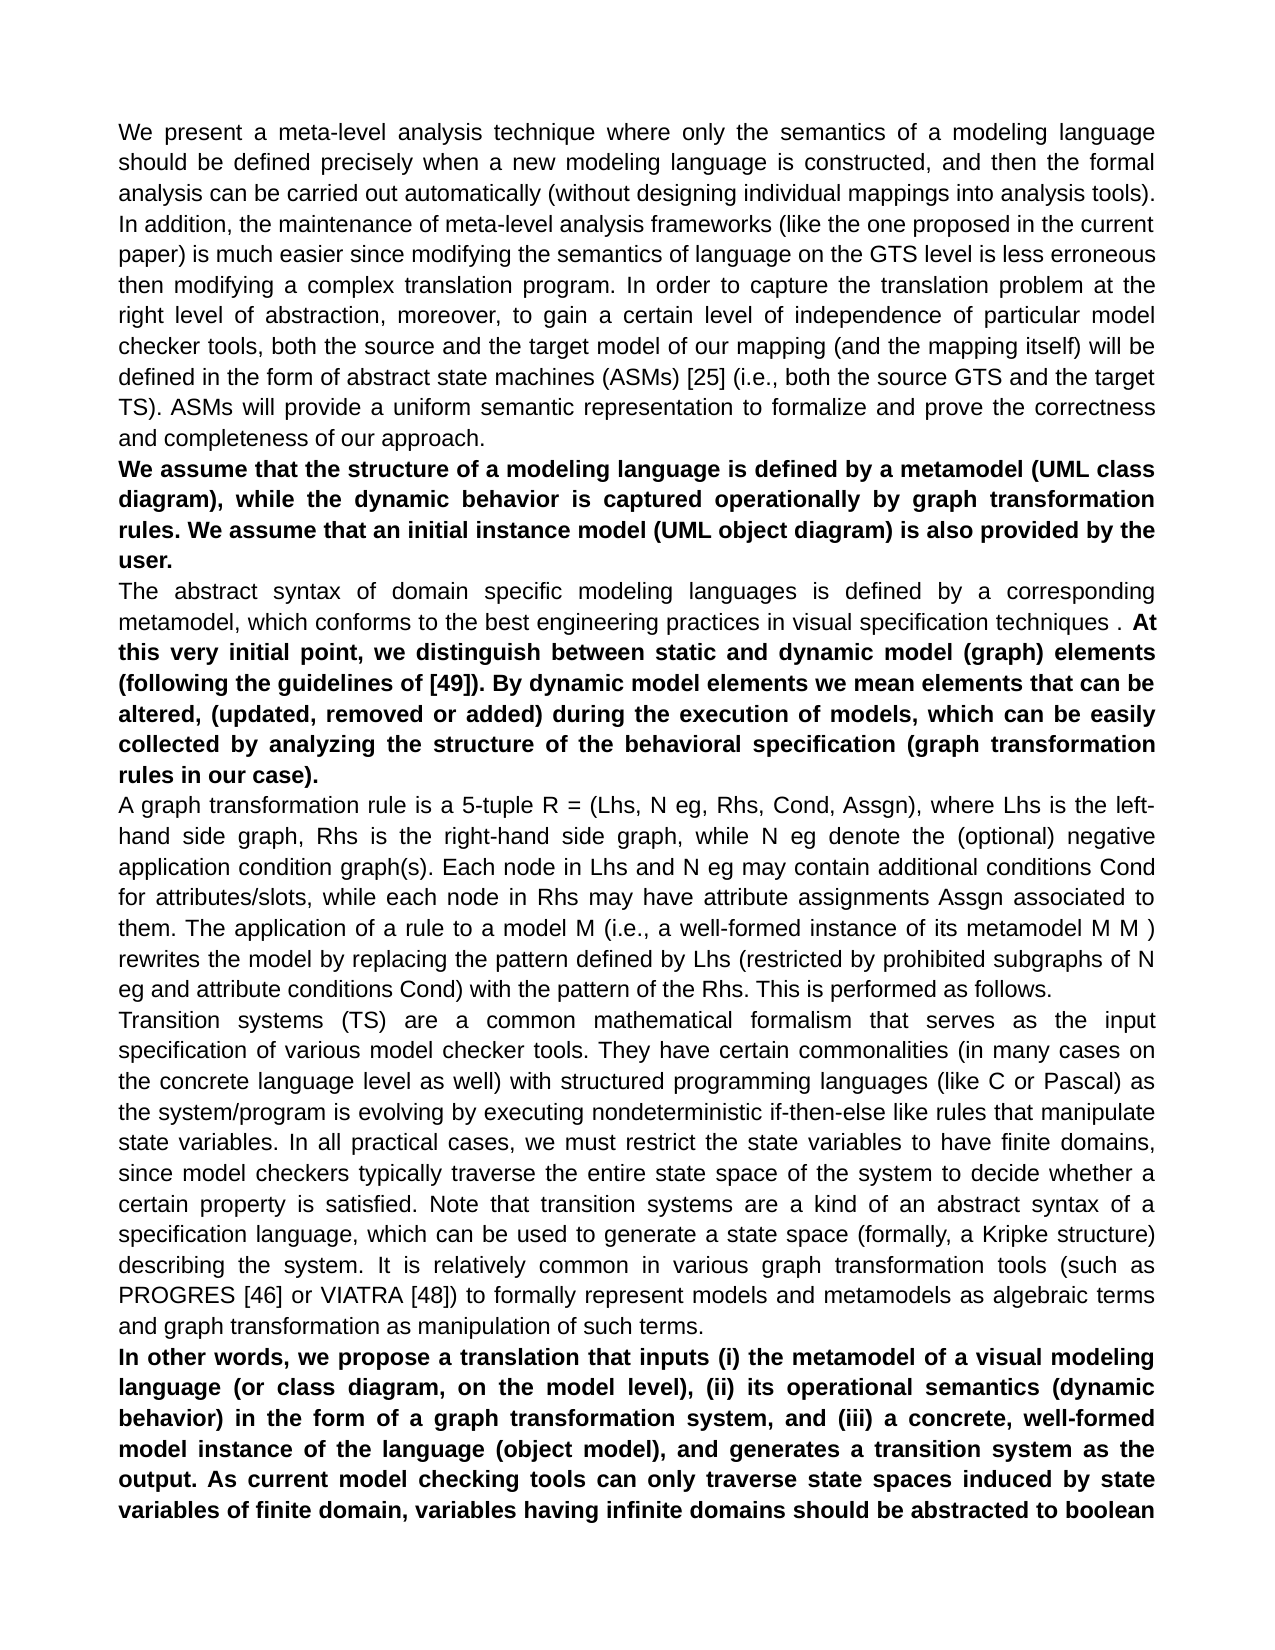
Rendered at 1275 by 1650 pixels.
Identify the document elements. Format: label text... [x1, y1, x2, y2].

text A graph transformation rule is a 5-tuple R = (Lhs, N eg, Rhs, Cond, Assgn), where Lhs is the left-hand side graph, Rhs is the right-hand side graph, while N eg denote the (optional) negative application condition graph(s). Each node in Lhs and N eg may contain additional conditions Cond for attributes/slots, while each node in Rhs may have attribute assignments Assgn associated to them. The application of a rule to a model M (i.e., a well-formed instance of its metamodel M M ) rewrites the model by replacing the pattern defined by Lhs (restricted by prohibited subgraphs of N eg and attribute conditions Cond) with the pattern of the Rhs. This is performed as follows. [118, 792, 1157, 1002]
text We present a meta-level analysis technique where only the semantics of a modeling language should be defined precisely when a new modeling language is constructed, and then the formal analysis can be carried out automatically (without designing individual mappings into analysis tools). In addition, the maintenance of meta-level analysis frameworks (like the one proposed in the current [118, 118, 1157, 237]
text paper) is much easier since modifying the semantics of language on the GTS level is less erroneous then modifying a complex translation program. In order to capture the translation problem at the right level of abstraction, moreover, to gain a certain level of independence of particular model checker tools, both the source and the target model of our mapping (and the mapping itself) will be defined in the form of abstract state machines (ASMs) [25] (i.e., both the source GTS and the target TS). ASMs will provide a uniform semantic representation to formalize and prove the correctness and completeness of our approach. [118, 241, 1157, 451]
text The abstract syntax of domain specific modeling languages is defined by a corresponding metamodel, which conforms to the best engineering practices in visual specification techniques . At this very initial point, we distinguish between static and dynamic model (graph) elements (following the guidelines of [49]). By dynamic model elements we mean elements that can be altered, (updated, removed or added) during the execution of models, which can be easily collected by analyzing the structure of the behavioral specification (graph transformation rules in our case). [118, 577, 1157, 788]
text In other words, we propose a translation that inputs (i) the metamodel of a visual modeling language (or class diagram, on the model level), (ii) its operational semantics (dynamic behavior) in the form of a graph transformation system, and (iii) a concrete, well-formed model instance of the language (object model), and generates a transition system as the output. As current model checking tools can only traverse state spaces induced by state variables of finite domain, variables having infinite domains should be abstracted to boolean [118, 1343, 1157, 1523]
text Transition systems (TS) are a common mathematical formalism that serves as the input specification of various model checker tools. They have certain commonalities (in many cases on the concrete language level as well) with structured programming languages (like C or Pascal) as the system/program is evolving by executing nondeterministic if-then-else like rules that manipulate state variables. In all practical cases, we must restrict the state variables to have finite domains, since model checkers typically traverse the entire state space of the system to decide whether a certain property is satisfied. Note that transition systems are a kind of an abstract syntax of a specification language, which can be used to generate a state space (formally, a Kripke structure) describing the system. It is relatively common in various graph transformation tools (such as PROGRES [46] or VIATRA [48]) to formally represent models and metamodels as algebraic terms and graph transformation as manipulation of such terms. [118, 1006, 1157, 1339]
text We assume that the structure of a modeling language is defined by a metamodel (UML class diagram), while the dynamic behavior is captured operationally by graph transformation rules. We assume that an initial instance model (UML object diagram) is also provided by the user. [118, 455, 1157, 574]
